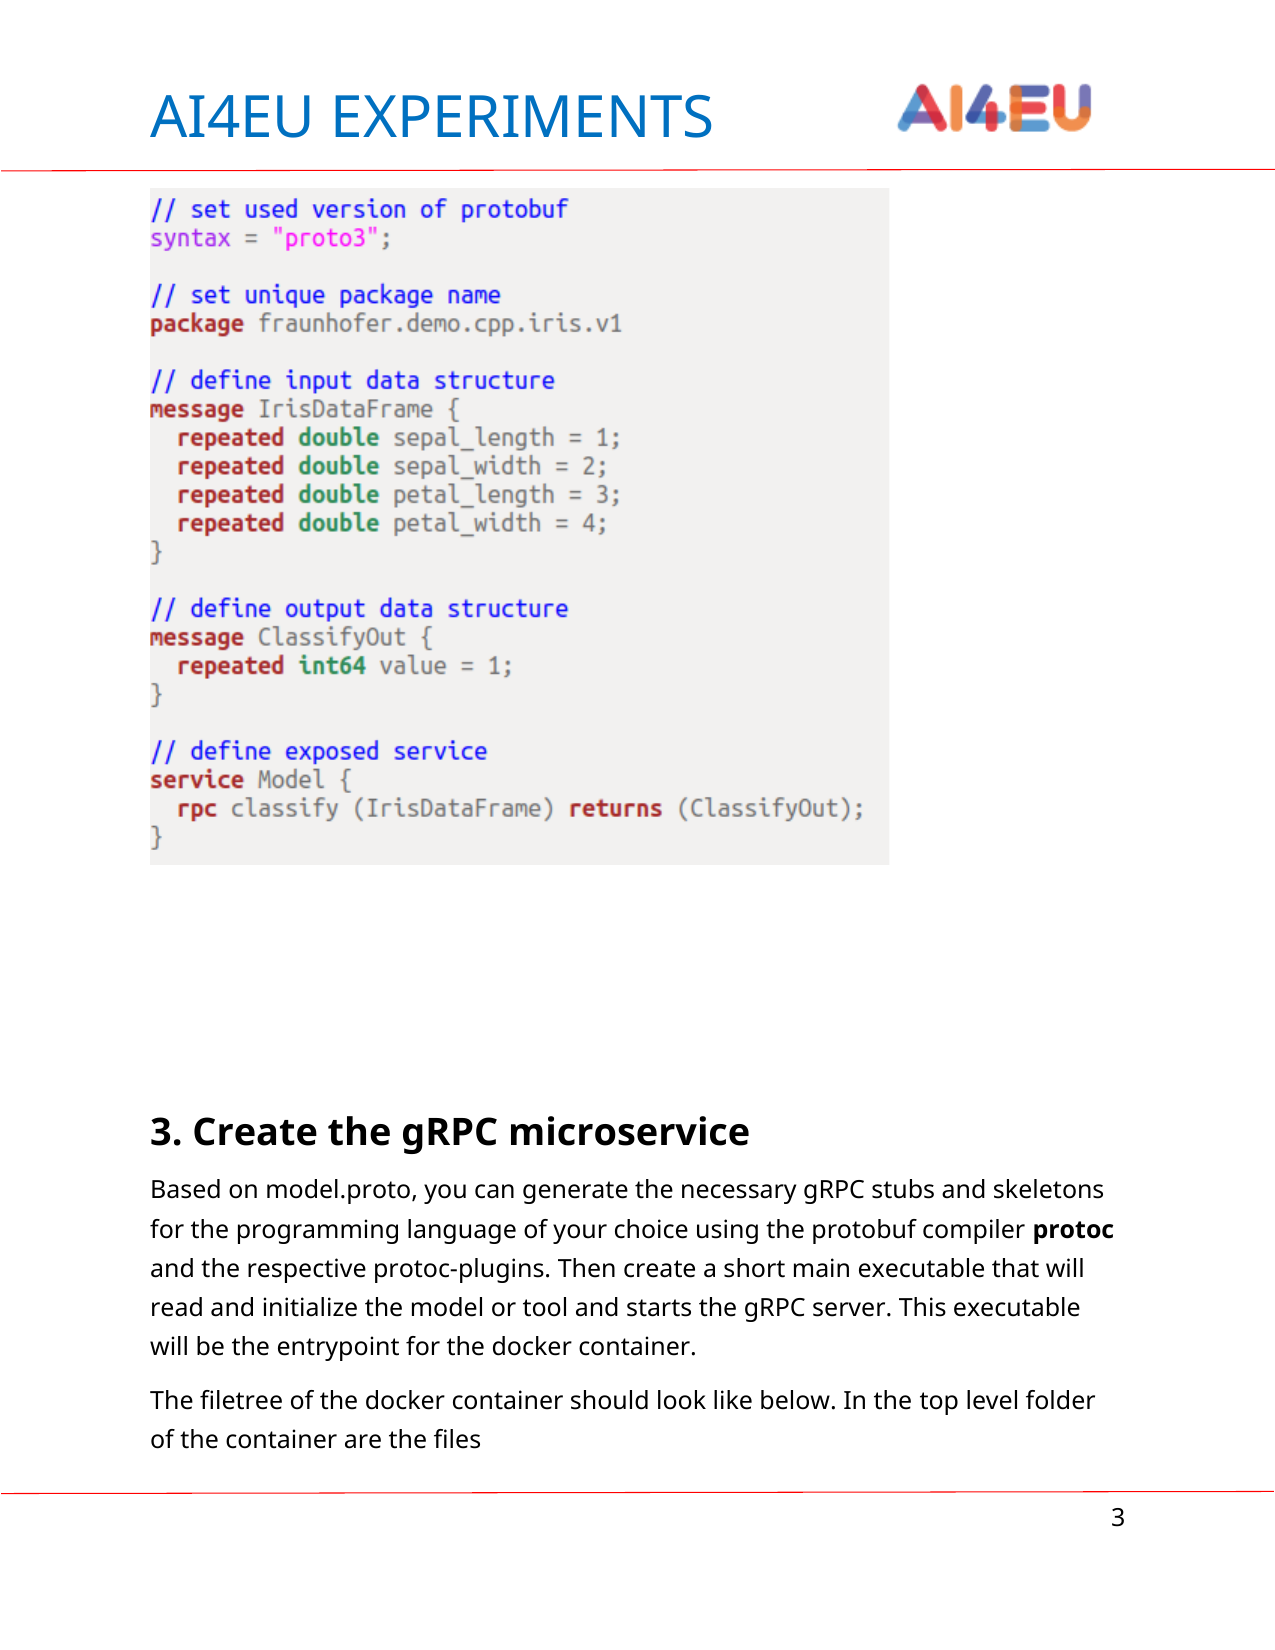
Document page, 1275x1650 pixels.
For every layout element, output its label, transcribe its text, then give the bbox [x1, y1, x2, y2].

text The filetree of the docker container should look like below. In the top level folder of the container are the files [150, 1382, 1125, 1456]
picture [892, 78, 1099, 143]
picture [150, 188, 890, 865]
subtitle 3. Create the gRPC microservice [150, 1104, 1125, 1156]
text Based on model.proto, you can generate the necessary gRPC stubs and skeletons for the programming language of your choice using the protobuf compiler protoc and the respective protoc-plugins. Then create a short main executable that will read and initialize the model or tool and starts the gRPC server. This executable will be the entrypoint for the docker container. [150, 1172, 1125, 1363]
